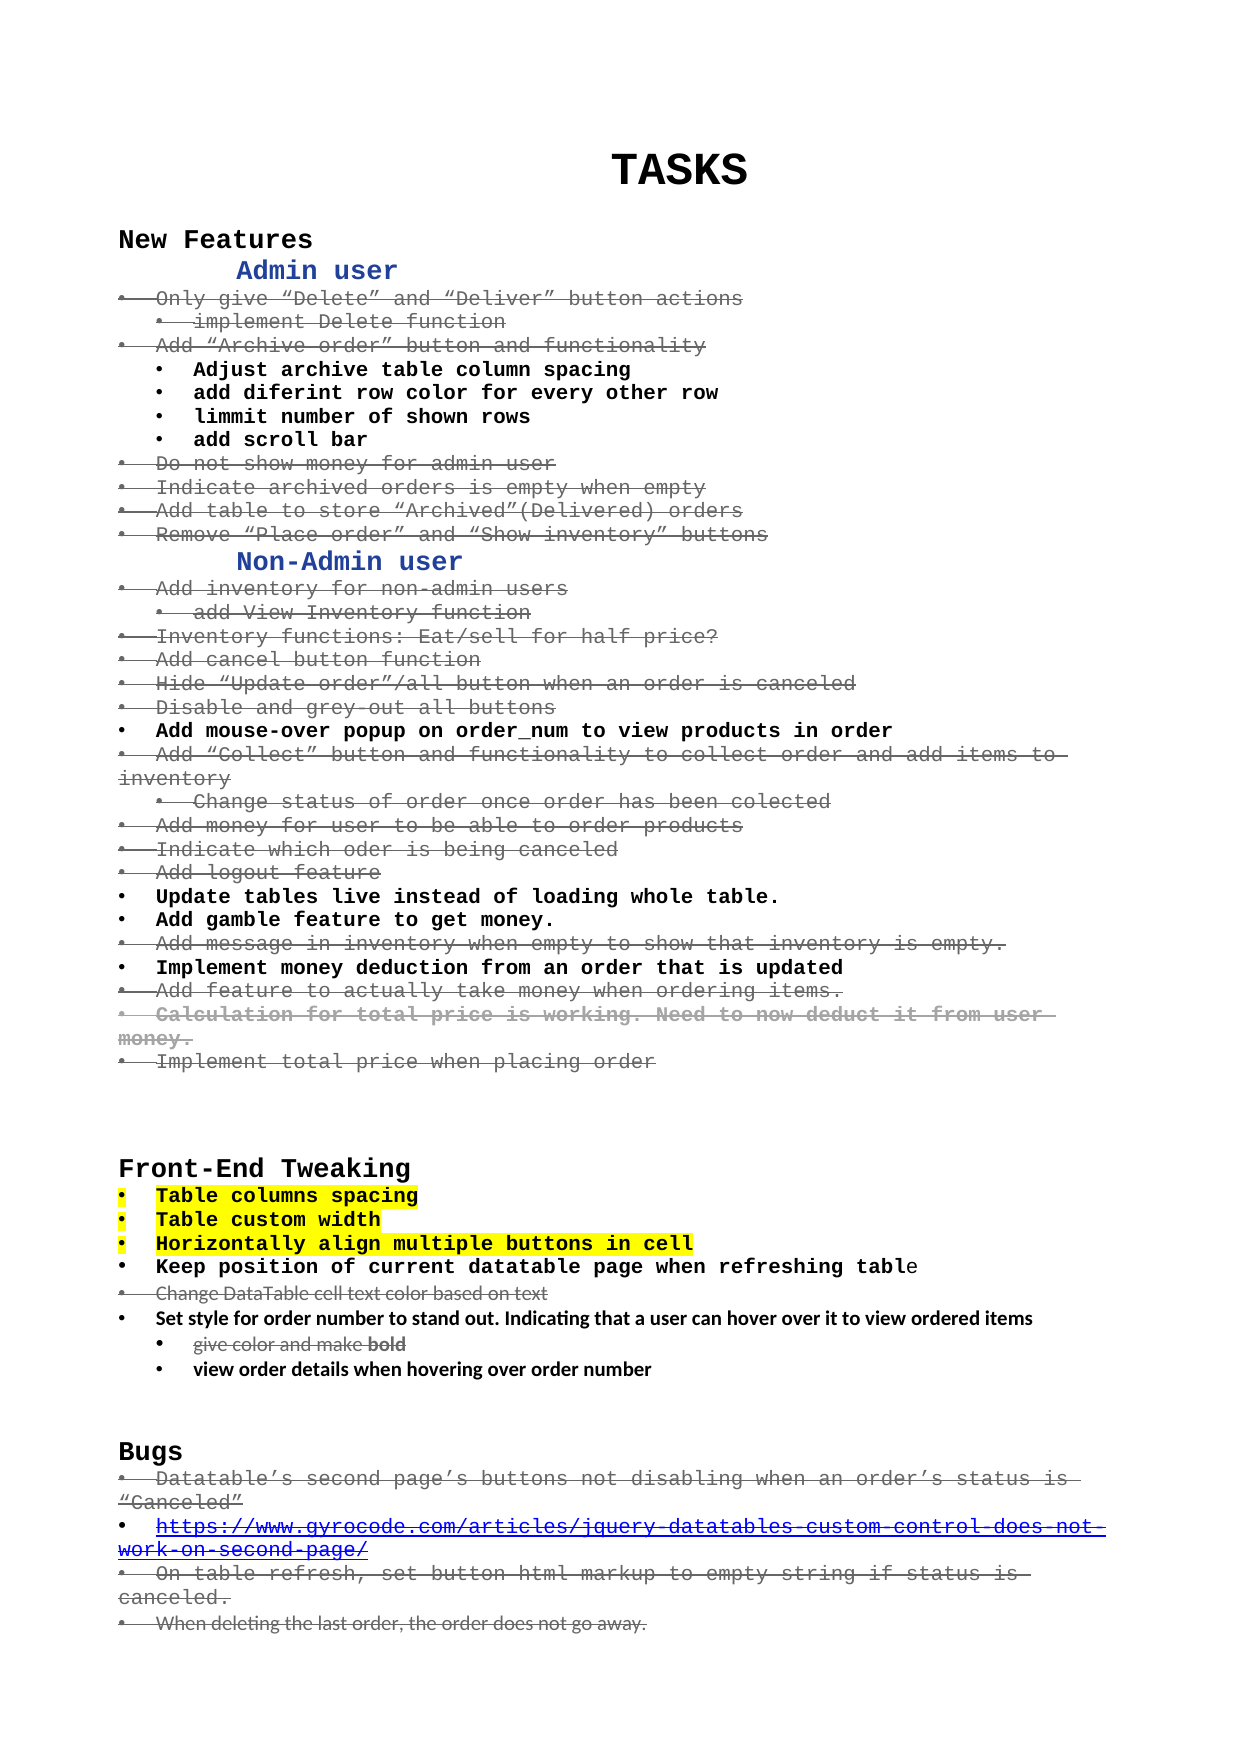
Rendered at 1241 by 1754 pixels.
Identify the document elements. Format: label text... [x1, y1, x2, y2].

list Change status of order once order has been colected [118, 791, 1122, 815]
list Only give “Delete” and “Deliver” button actions [81, 288, 1122, 311]
text Non-Admin user [118, 548, 1122, 578]
list Adjust archive table column spacing [118, 358, 1122, 382]
list Add cancel button function [81, 649, 1122, 673]
list Add gamble feature to get money. [81, 909, 1122, 933]
list view order details when hovering over order number [156, 1356, 1122, 1382]
list When deleting the last order, the order does not go away. [81, 1610, 1122, 1636]
list https://www.gyrocode.com/articles/jquery-datatables-custom-control-does-not-work-on-second-page/ [81, 1516, 1122, 1563]
list Add “Collect” button and functionality to collect order and add items to inventory [81, 744, 1122, 791]
list Add “Archive order” button and functionality [81, 335, 1122, 358]
list Add table to store “Archived”(Delivered) orders [81, 500, 1122, 524]
list Do not show money for admin user [118, 453, 1122, 477]
list Implement money deduction from an order that is updated [81, 957, 1122, 980]
text TASKS [118, 146, 1122, 198]
list Horizontally align multiple buttons in cell [81, 1233, 1122, 1256]
text New Features [118, 226, 1122, 257]
list Hide “Update order”/all button when an order is canceled [81, 673, 1122, 697]
list Add logout feature [81, 862, 1122, 886]
list On table refresh, set button html markup to empty string if status is canceled. [81, 1563, 1122, 1610]
list Keep position of current datatable page when refreshing table [81, 1256, 1122, 1280]
list Disable and grey-out all buttons [81, 697, 1122, 720]
list Table columns spacing [81, 1185, 1122, 1209]
list Add inventory for non-admin users [81, 578, 1122, 602]
list Datatable’s second page’s buttons not disabling when an order’s status is “Canceled” [81, 1468, 1122, 1516]
list Indicate archived orders is empty when empty [118, 477, 1122, 500]
list add diferint row color for every other row [118, 382, 1122, 406]
list Add mouse-over popup on order_num to view products in order [81, 720, 1122, 744]
list implement Delete function [118, 311, 1122, 335]
list Update tables live instead of loading whole table. [81, 886, 1122, 909]
list limmit number of shown rows [118, 406, 1122, 429]
list Inventory functions: Eat/sell for half price? [81, 626, 1122, 649]
list give color and make bold [156, 1331, 1122, 1356]
text Bugs [118, 1438, 1122, 1468]
list Table custom width [81, 1209, 1122, 1233]
list add View Inventory function [156, 602, 1122, 626]
text Admin user [118, 257, 1122, 288]
list Add feature to actually take money when ordering items. [81, 980, 1122, 1004]
list Indicate which oder is being canceled [81, 838, 1122, 862]
list Add money for user to be able to order products [81, 815, 1122, 838]
list Remove “Place order” and “Show inventory” buttons [81, 524, 1122, 548]
list Calculation for total price is working. Need to now deduct it from user money. [81, 1004, 1122, 1051]
list Add message in inventory when empty to show that inventory is empty. [81, 933, 1122, 957]
list Set style for order number to stand out. Indicating that a user can hover over it to view ordered items [81, 1305, 1122, 1331]
list add scroll bar [118, 429, 1122, 453]
list Change DataTable cell text color based on text [81, 1280, 1122, 1305]
list Implement total price when placing order [81, 1051, 1122, 1075]
text Front-End Tweaking [118, 1155, 1122, 1185]
